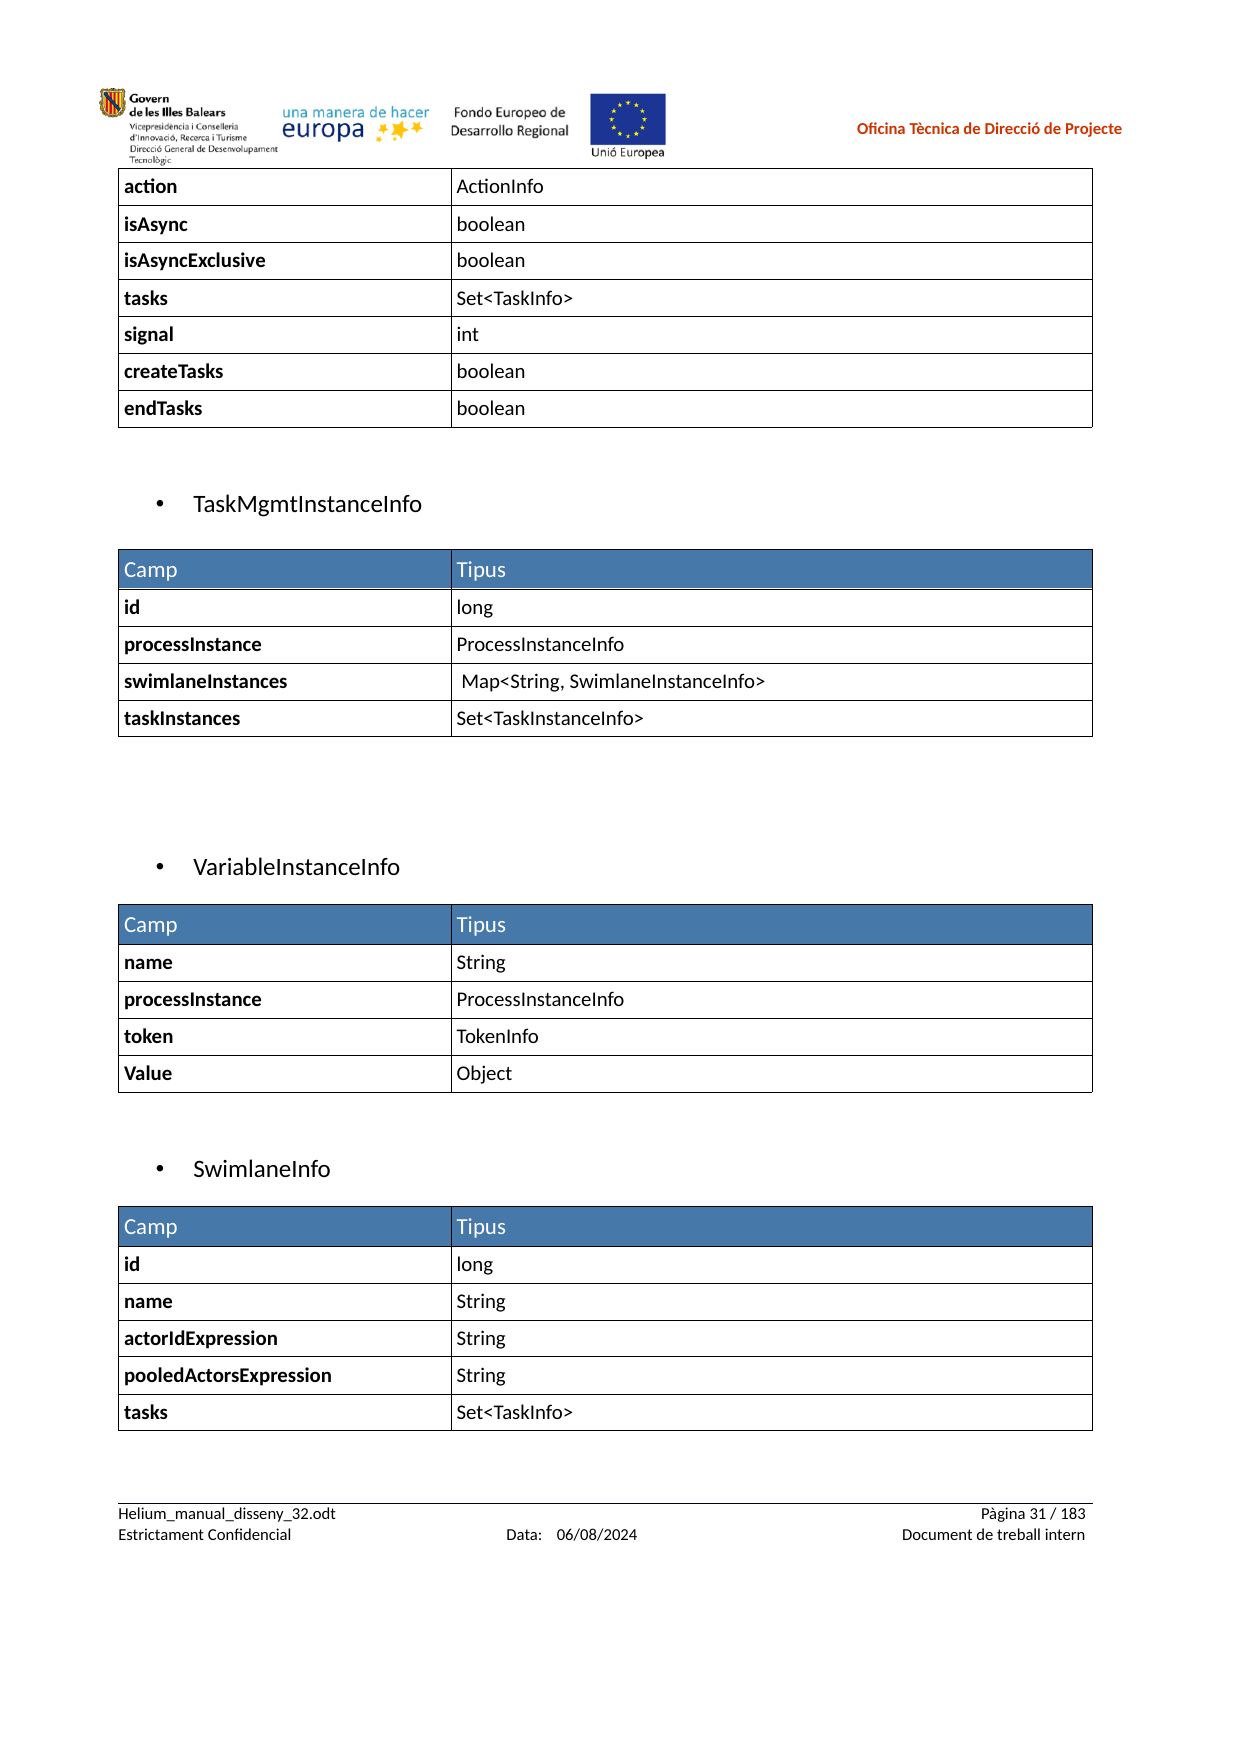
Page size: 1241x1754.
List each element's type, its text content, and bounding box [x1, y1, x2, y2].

list TaskMgmtInstanceInfo [156, 488, 1122, 518]
table_cell Set<TaskInstanceInfo> [452, 701, 1092, 736]
table_cell String [452, 945, 1092, 981]
table_header Tipus [452, 550, 1092, 588]
table_cell tasks [119, 1395, 451, 1430]
table_cell String [452, 1321, 1092, 1356]
table_cell ActionInfo [452, 169, 1092, 205]
table_header Camp [119, 905, 451, 944]
table_cell boolean [452, 243, 1092, 279]
picture [99, 87, 668, 166]
table_header Camp [119, 550, 451, 588]
table_cell createTasks [119, 354, 451, 390]
table_cell boolean [452, 206, 1092, 242]
table_cell int [452, 317, 1092, 353]
list VariableInstanceInfo [156, 851, 1122, 881]
table_cell taskInstances [119, 701, 451, 736]
table_cell Value [119, 1056, 451, 1092]
table_cell processInstance [119, 627, 451, 662]
table_cell pooledActorsExpression [119, 1357, 451, 1393]
table_cell String [452, 1284, 1092, 1319]
table_cell endTasks [119, 391, 451, 427]
table_cell ProcessInstanceInfo [452, 627, 1092, 662]
table_cell id [119, 590, 451, 626]
table_cell Object [452, 1056, 1092, 1092]
table_header Tipus [452, 1207, 1092, 1246]
table_header Tipus [452, 905, 1092, 944]
table_cell ProcessInstanceInfo [452, 982, 1092, 1018]
table_cell action [119, 169, 451, 205]
table_cell Set<TaskInfo> [452, 1395, 1092, 1430]
list SwimlaneInfo [156, 1153, 1122, 1183]
table_cell isAsync [119, 206, 451, 242]
table_header Camp [119, 1207, 451, 1246]
table_cell long [452, 590, 1092, 626]
table_cell actorIdExpression [119, 1321, 451, 1356]
table_cell Map<String, SwimlaneInstanceInfo> [452, 664, 1092, 699]
table_cell swimlaneInstances [119, 664, 451, 699]
table_cell token [119, 1019, 451, 1054]
table_cell tasks [119, 280, 451, 316]
table_cell name [119, 1284, 451, 1319]
table_cell processInstance [119, 982, 451, 1018]
table_cell TokenInfo [452, 1019, 1092, 1054]
table_cell isAsyncExclusive [119, 243, 451, 279]
table_cell signal [119, 317, 451, 353]
table_cell String [452, 1357, 1092, 1393]
table_cell Set<TaskInfo> [452, 280, 1092, 316]
table_cell boolean [452, 354, 1092, 390]
table_cell name [119, 945, 451, 981]
table_cell long [452, 1247, 1092, 1282]
table_cell boolean [452, 391, 1092, 427]
table_cell id [119, 1247, 451, 1282]
